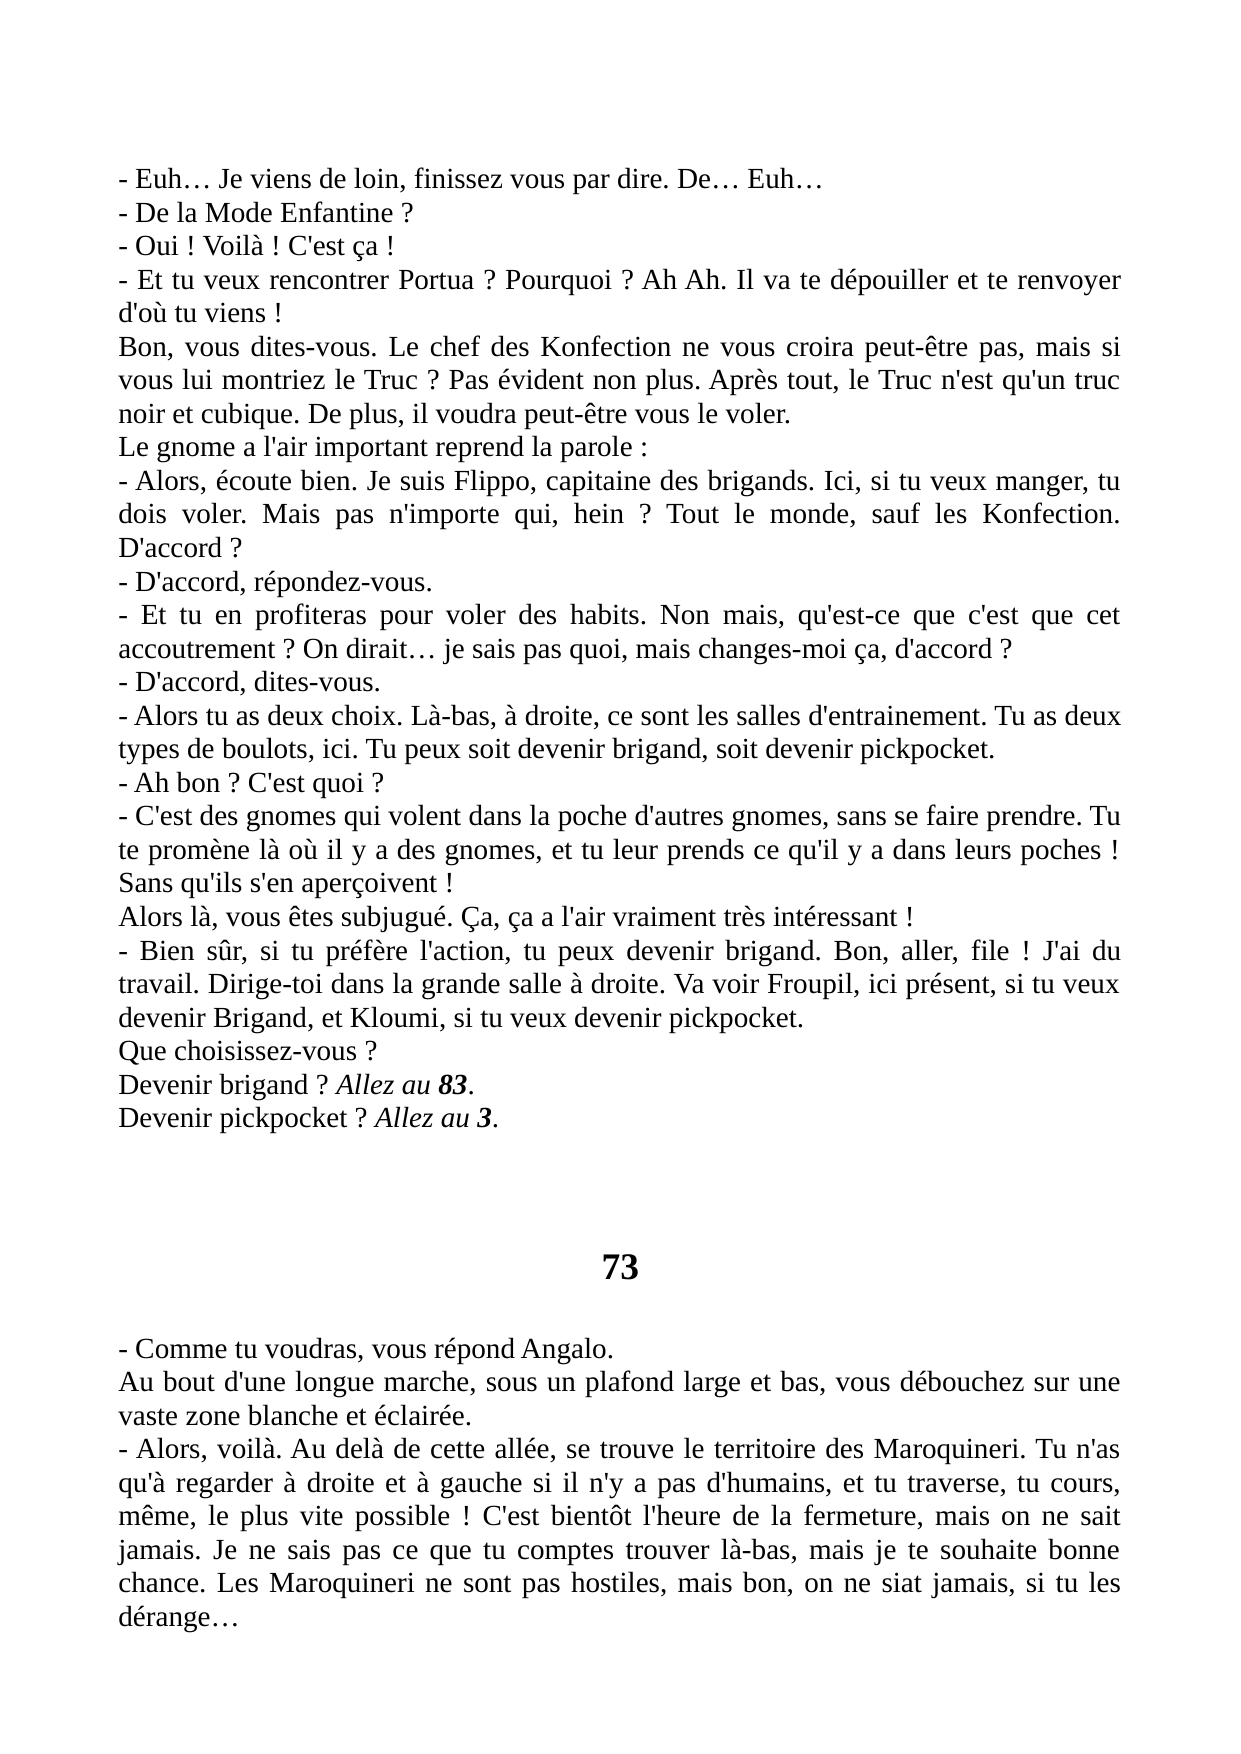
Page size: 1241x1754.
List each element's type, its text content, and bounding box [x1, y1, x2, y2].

text - D'accord, répondez-vous. [118, 564, 1122, 597]
text - Alors tu as deux choix. Là-bas, à droite, ce sont les salles d'entrainement. Tu as deux types de boulots, ici. Tu peux soit devenir brigand, soit devenir pickpocket. [118, 698, 1122, 765]
text Devenir brigand ? Allez au 83. [118, 1067, 1122, 1100]
text Au bout d'une longue marche, sous un plafond large et bas, vous débouchez sur une vaste zone blanche et éclairée. [118, 1364, 1122, 1431]
text - Comme tu voudras, vous répond Angalo. [118, 1331, 1122, 1364]
text Devenir pickpocket ? Allez au 3. [118, 1100, 1122, 1134]
text - Et tu en profiteras pour voler des habits. Non mais, qu'est-ce que c'est que cet accoutrement ? On dirait… je sais pas quoi, mais changes-moi ça, d'accord ? [118, 597, 1122, 664]
text 73 [118, 1244, 1122, 1288]
text - Et tu veux rencontrer Portua ? Pourquoi ? Ah Ah. Il va te dépouiller et te renvoyer d'où tu viens ! [118, 262, 1122, 329]
text Le gnome a l'air important reprend la parole : [118, 429, 1122, 463]
text - Euh… Je viens de loin, finissez vous par dire. De… Euh… [118, 161, 1122, 195]
text Bon, vous dites-vous. Le chef des Konfection ne vous croira peut-être pas, mais si vous lui montriez le Truc ? Pas évident non plus. Après tout, le Truc n'est qu'un truc noir et cubique. De plus, il voudra peut-être vous le voler. [118, 329, 1122, 429]
text - De la Mode Enfantine ? [118, 195, 1122, 228]
text - Ah bon ? C'est quoi ? [118, 765, 1122, 798]
text Que choisissez-vous ? [118, 1033, 1122, 1067]
text - Bien sûr, si tu préfère l'action, tu peux devenir brigand. Bon, aller, file ! J'ai du travail. Dirige-toi dans la grande salle à droite. Va voir Froupil, ici présent, si tu veux devenir Brigand, et Kloumi, si tu veux devenir pickpocket. [118, 933, 1122, 1033]
text - Alors, écoute bien. Je suis Flippo, capitaine des brigands. Ici, si tu veux manger, tu dois voler. Mais pas n'importe qui, hein ? Tout le monde, sauf les Konfection. D'accord ? [118, 463, 1122, 564]
text - D'accord, dites-vous. [118, 664, 1122, 698]
text - Alors, voilà. Au delà de cette allée, se trouve le territoire des Maroquineri. Tu n'as qu'à regarder à droite et à gauche si il n'y a pas d'humains, et tu traverse, tu cours, même, le plus vite possible ! C'est bientôt l'heure de la fermeture, mais on ne sait jamais. Je ne sais pas ce que tu comptes trouver là-bas, mais je te souhaite bonne chance. Les Maroquineri ne sont pas hostiles, mais bon, on ne siat jamais, si tu les dérange… [118, 1431, 1122, 1633]
text - C'est des gnomes qui volent dans la poche d'autres gnomes, sans se faire prendre. Tu te promène là où il y a des gnomes, et tu leur prends ce qu'il y a dans leurs poches ! Sans qu'ils s'en aperçoivent ! [118, 798, 1122, 899]
text - Oui ! Voilà ! C'est ça ! [118, 228, 1122, 262]
text Alors là, vous êtes subjugué. Ça, ça a l'air vraiment très intéressant ! [118, 899, 1122, 933]
